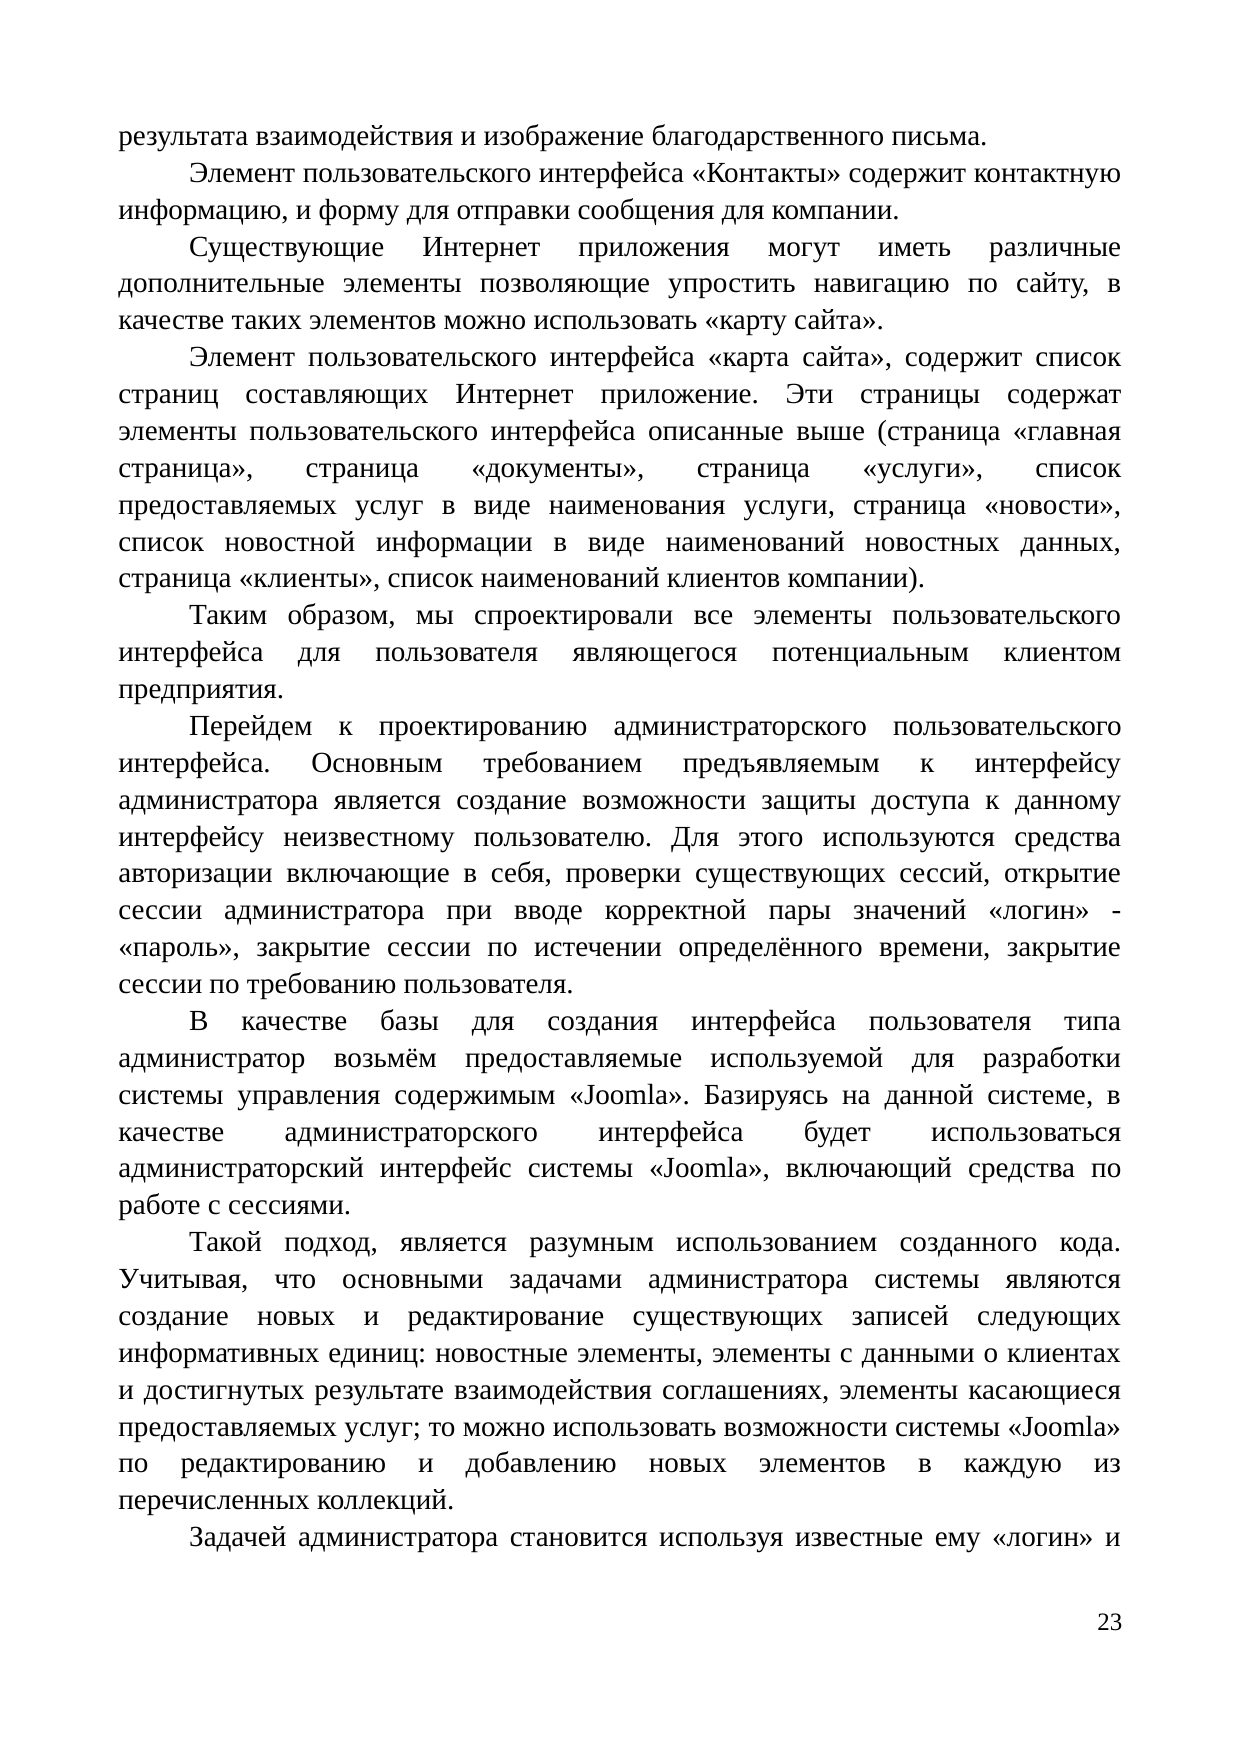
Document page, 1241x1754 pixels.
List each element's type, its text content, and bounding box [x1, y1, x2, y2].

text Такой подход, является разумным использованием созданного кода. Учитывая, что основными задачами администратора системы являются создание новых и редактирование существующих записей следующих информативных единиц: новостные элементы, элементы с данными о клиентах и достигнутых результате взаимодействия соглашениях, элементы касающиеся предоставляемых услуг; то можно использовать возможности системы «Joomla» по редактированию и добавлению новых элементов в каждую из перечисленных коллекций. [118, 1224, 1122, 1516]
text Элемент пользовательского интерфейса «Контакты» содержит контактную информацию, и форму для отправки сообщения для компании. [118, 155, 1122, 225]
text Существующие Интернет приложения могут иметь различные дополнительные элементы позволяющие упростить навигацию по сайту, в качестве таких элементов можно использовать «карту сайта». [118, 229, 1122, 336]
text Элемент пользовательского интерфейса «карта сайта», содержит список страниц составляющих Интернет приложение. Эти страницы содержат элементы пользовательского интерфейса описанные выше (страница «главная страница», страница «документы», страница «услуги», список предоставляемых услуг в виде наименования услуги, страница «новости», список новостной информации в виде наименований новостных данных, страница «клиенты», список наименований клиентов компании). [118, 339, 1122, 594]
text Задачей администратора становится используя известные ему «логин» и [118, 1519, 1122, 1553]
text Таким образом, мы спроектировали все элементы пользовательского интерфейса для пользователя являющегося потенциальным клиентом предприятия. [118, 597, 1122, 705]
text результата взаимодействия и изображение благодарственного письма. [118, 118, 1122, 152]
text В качестве базы для создания интерфейса пользователя типа администратор возьмём предоставляемые используемой для разработки системы управления содержимым «Joomla». Базируясь на данной системе, в качестве администраторского интерфейса будет использоваться администраторский интерфейс системы «Joomla», включающий средства по работе с сессиями. [118, 1003, 1122, 1221]
text Перейдем к проектированию администраторского пользовательского интерфейса. Основным требованием предъявляемым к интерфейсу администратора является создание возможности защиты доступа к данному интерфейсу неизвестному пользователю. Для этого используются средства авторизации включающие в себя, проверки существующих сессий, открытие сессии администратора при вводе корректной пары значений «логин» - «пароль», закрытие сессии по истечении определённого времени, закрытие сессии по требованию пользователя. [118, 708, 1122, 1000]
